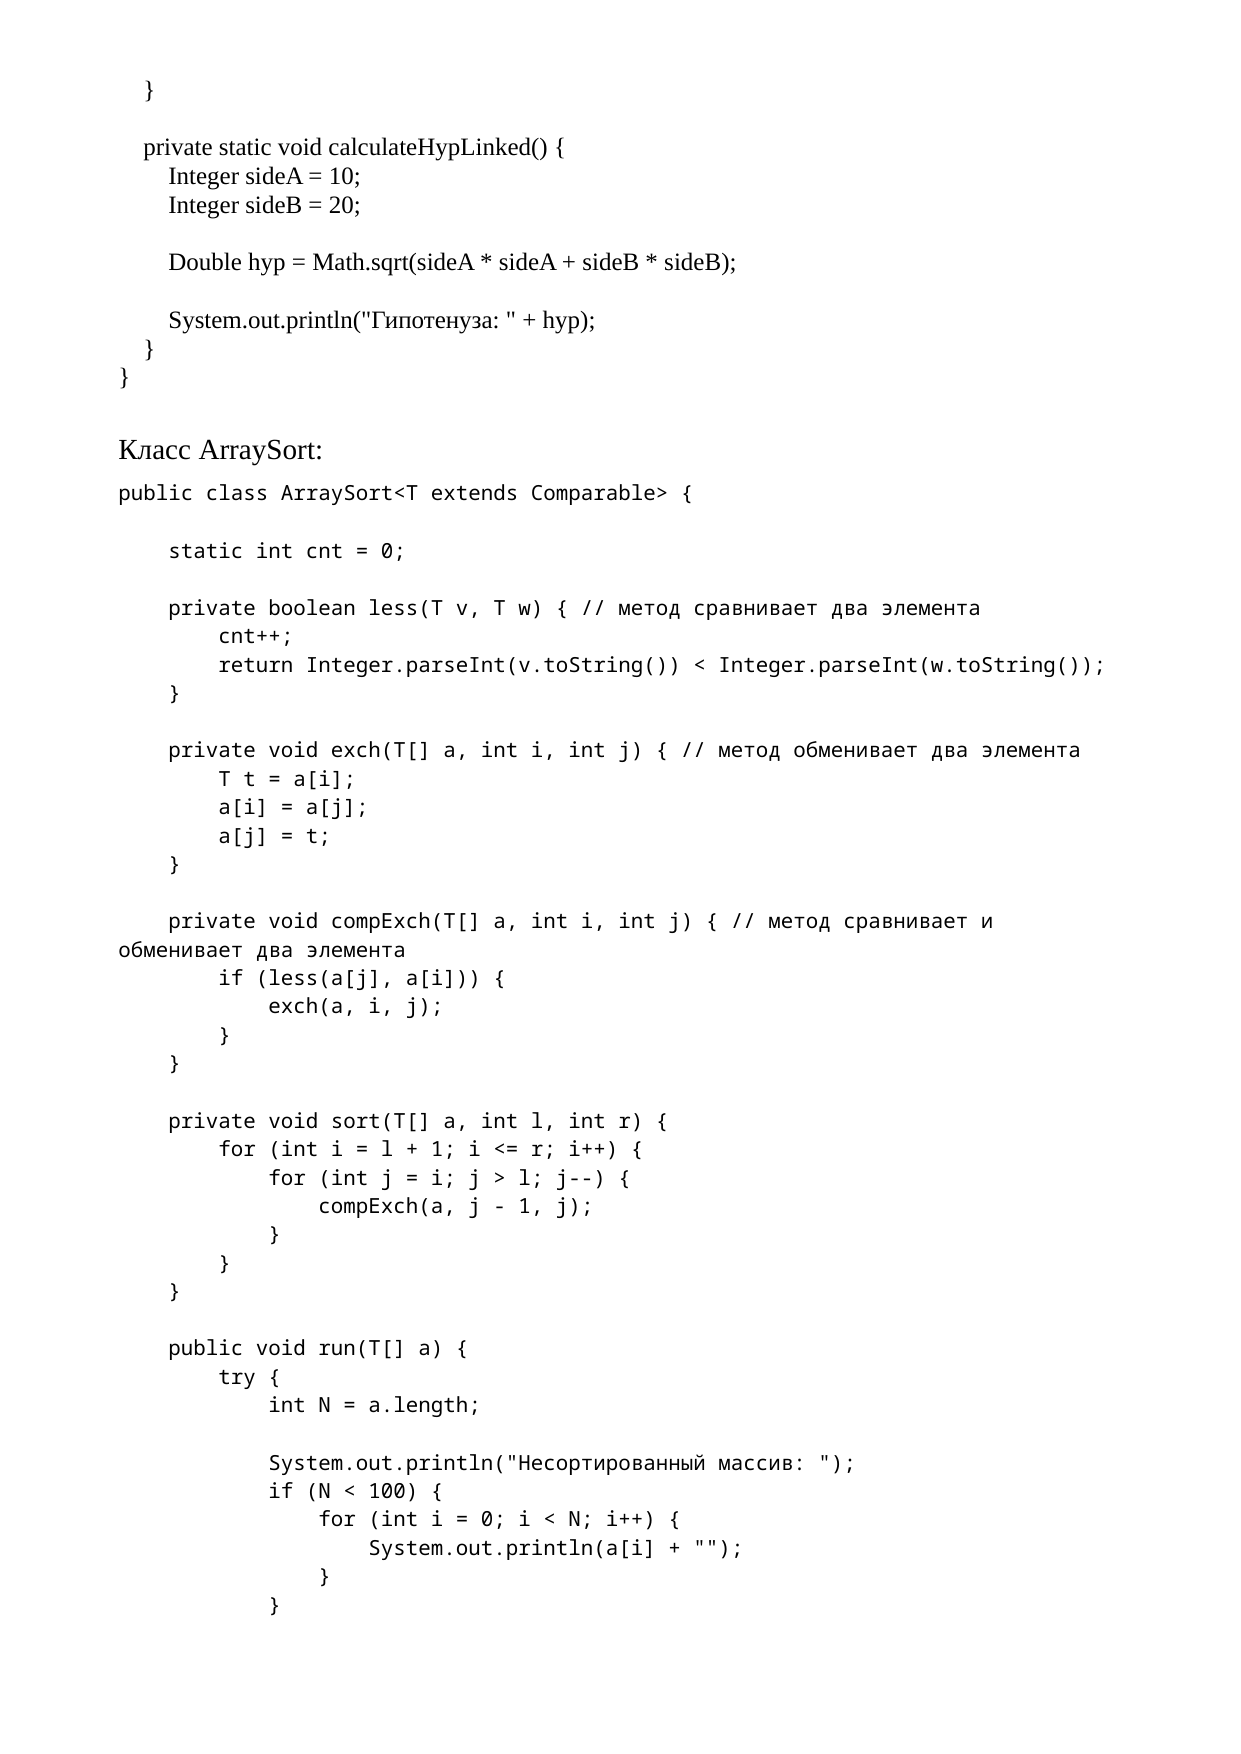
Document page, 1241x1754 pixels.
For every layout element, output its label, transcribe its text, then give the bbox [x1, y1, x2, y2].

text for (int j = i; j > l; j--) { [118, 1163, 1122, 1191]
text } [118, 1561, 1122, 1590]
text Double hyp = Math.sqrt(sideA * sideA + sideB * sideB); [118, 247, 1122, 276]
text System.out.println("Несортированный массив: "); [118, 1448, 1122, 1476]
text for (int i = 0; i < N; i++) { [118, 1504, 1122, 1533]
text private static void calculateHypLinked() { [118, 132, 1122, 161]
text private boolean less(T v, T w) { // метод сравнивает два элемента [118, 593, 1122, 621]
text T t = a[i]; [118, 764, 1122, 792]
text cnt++; [118, 621, 1122, 650]
text } [118, 362, 1122, 391]
text a[i] = a[j]; [118, 792, 1122, 821]
text } [118, 678, 1122, 707]
text } [118, 1276, 1122, 1305]
text compExch(a, j - 1, j); [118, 1191, 1122, 1219]
text } [118, 1020, 1122, 1048]
text public class ArraySort<T extends Comparable> { [118, 478, 1122, 507]
text System.out.println(a[i] + ""); [118, 1533, 1122, 1561]
text exch(a, i, j); [118, 992, 1122, 1020]
text private void sort(T[] a, int l, int r) { [118, 1106, 1122, 1134]
text } [118, 1248, 1122, 1276]
text } [118, 75, 1122, 104]
text return Integer.parseInt(v.toString()) < Integer.parseInt(w.toString()); [118, 650, 1122, 678]
text public void run(T[] a) { [118, 1333, 1122, 1362]
text int N = a.length; [118, 1390, 1122, 1419]
text } [118, 1590, 1122, 1618]
text if (less(a[j], a[i])) { [118, 963, 1122, 992]
text private void compExch(T[] a, int i, int j) { // метод сравнивает и обменивает два элемента [118, 906, 1122, 963]
text } [118, 1048, 1122, 1077]
text } [118, 1219, 1122, 1248]
text Класс ArraySort: [118, 432, 1122, 466]
text a[j] = t; [118, 821, 1122, 849]
text for (int i = l + 1; i <= r; i++) { [118, 1134, 1122, 1163]
text Integer sideB = 20; [118, 190, 1122, 219]
text try { [118, 1362, 1122, 1390]
text if (N < 100) { [118, 1476, 1122, 1504]
text } [118, 849, 1122, 878]
text } [118, 334, 1122, 362]
text static int cnt = 0; [118, 536, 1122, 564]
text private void exch(T[] a, int i, int j) { // метод обменивает два элемента [118, 735, 1122, 764]
text Integer sideA = 10; [118, 161, 1122, 190]
text System.out.println("Гипотенуза: " + hyp); [118, 305, 1122, 334]
